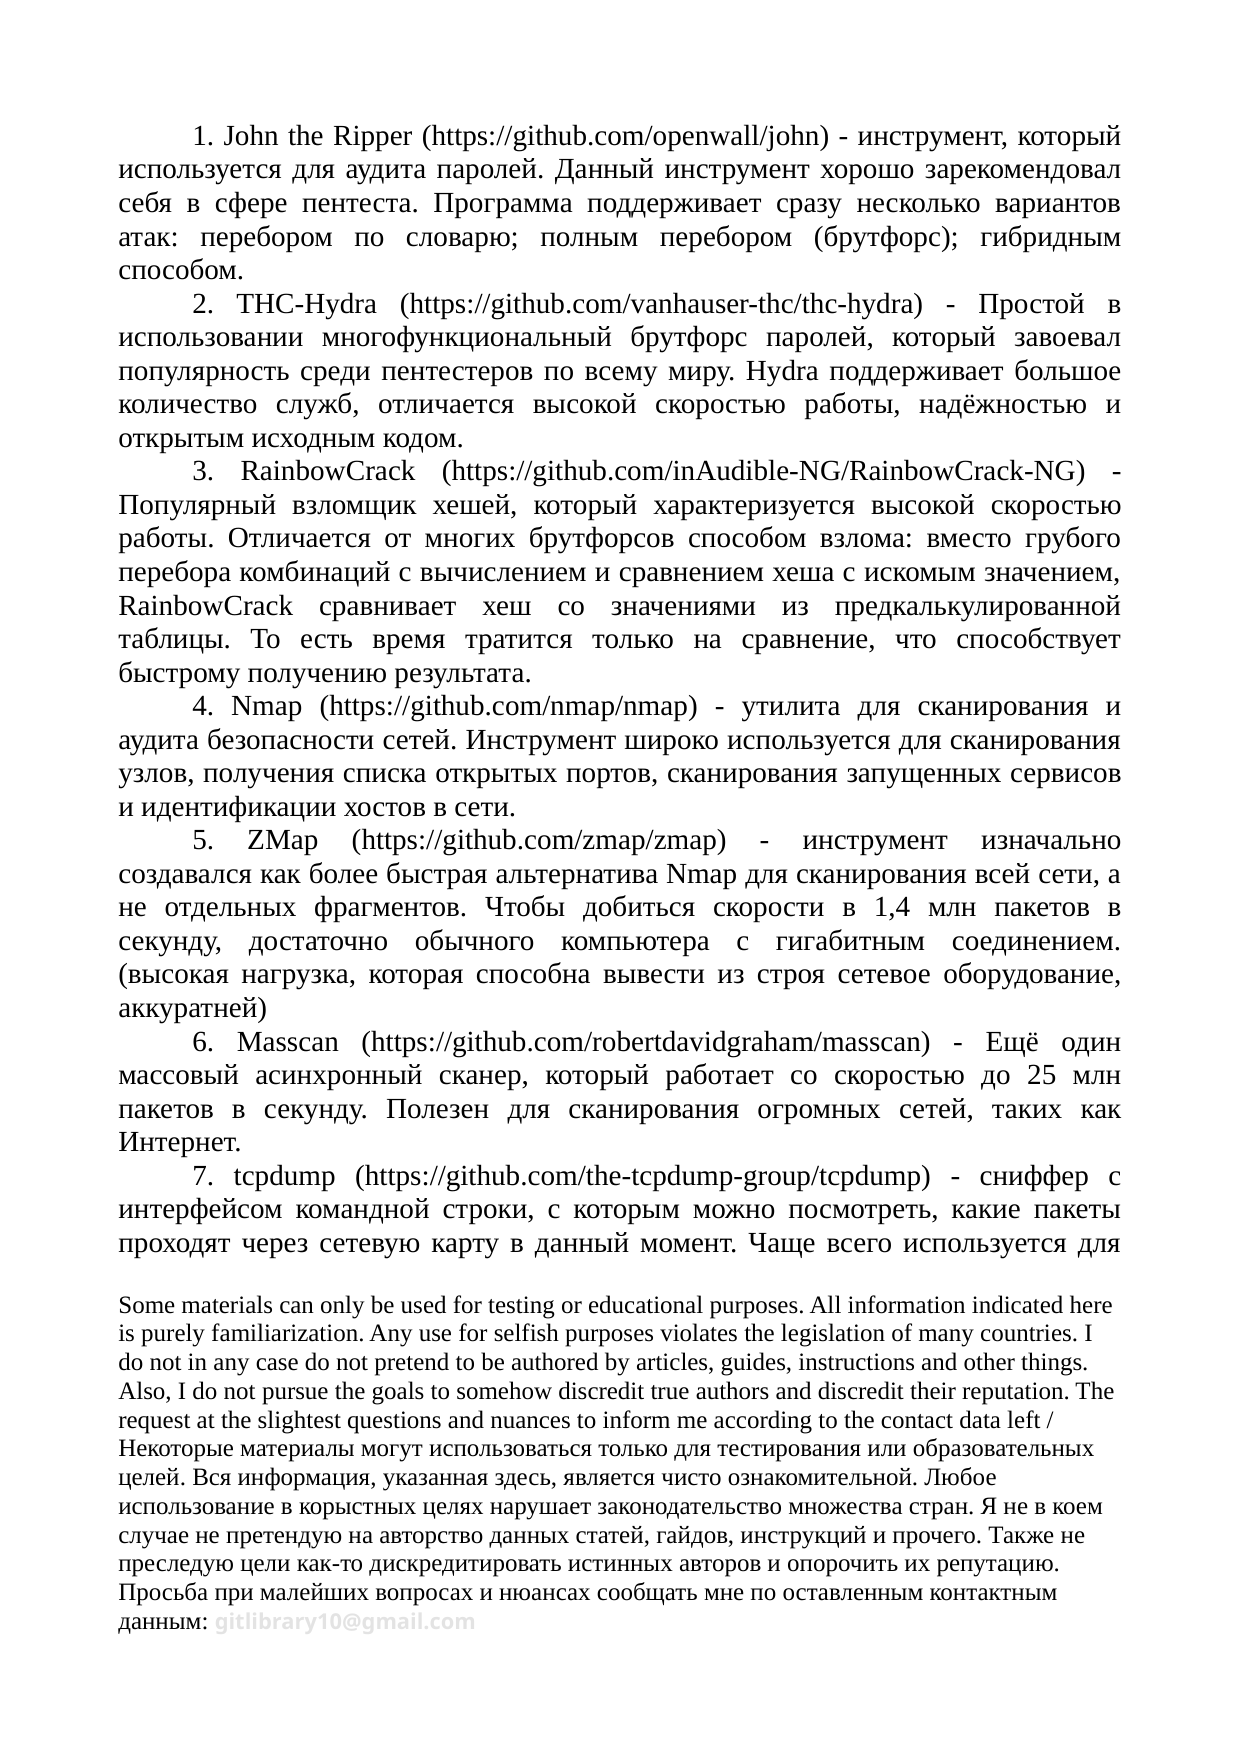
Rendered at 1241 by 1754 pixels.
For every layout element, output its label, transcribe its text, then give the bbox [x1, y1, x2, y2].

text 7. tcpdump (https://github.com/the-tcpdump-group/tcpdump) - сниффер с интерфейсом командной строки, с которым можно посмотреть, какие пакеты проходят через сетевую карту в данный момент. Чаще всего используется для [118, 1158, 1122, 1258]
text 3. RainbowCrack (https://github.com/inAudible-NG/RainbowCrack-NG) - Популярный взломщик хешей, который характеризуется высокой скоростью работы. Отличается от многих брутфорсов способом взлома: вместо грубого перебора комбинаций с вычислением и сравнением хеша с искомым значением, RainbowCrack сравнивает хеш со значениями из предкалькулированной таблицы. То есть время тратится только на сравнение, что способствует быстрому получению результата. [118, 453, 1122, 688]
text 4. Nmap (https://github.com/nmap/nmap) - утилита для сканирования и аудита безопасности сетей. Инструмент широко используется для сканирования узлов, получения списка открытых портов, сканирования запущенных сервисов и идентификации хостов в сети. [118, 688, 1122, 822]
text 1. John the Ripper (https://github.com/openwall/john) - инструмент, который используется для аудита паролей. Данный инструмент хорошо зарекомендовал себя в сфере пентеста. Программа поддерживает сразу несколько вариантов атак: перебором по словарю; полным перебором (брутфорс); гибридным способом. [118, 118, 1122, 286]
text 2. THC-Hydra (https://github.com/vanhauser-thc/thc-hydra) - Простой в использовании многофункциональный брутфорс паролей, который завоевал популярность среди пентестеров по всему миру. Hydra поддерживает большое количество служб, отличается высокой скоростью работы, надёжностью и открытым исходным кодом. [118, 286, 1122, 453]
text 6. Masscan (https://github.com/robertdavidgraham/masscan) - Ещё один массовый асинхронный сканер, который работает со скоростью до 25 млн пакетов в секунду. Полезен для сканирования огромных сетей, таких как Интернет. [118, 1024, 1122, 1158]
text 5. ZMap (https://github.com/zmap/zmap) - инструмент изначально создавался как более быстрая альтернатива Nmap для сканирования всей сети, а не отдельных фрагментов. Чтобы добиться скорости в 1,4 млн пакетов в секунду, достаточно обычного компьютера с гигабитным соединением. (высокая нагрузка, которая способна вывести из строя сетевое оборудование, аккуратней) [118, 822, 1122, 1024]
